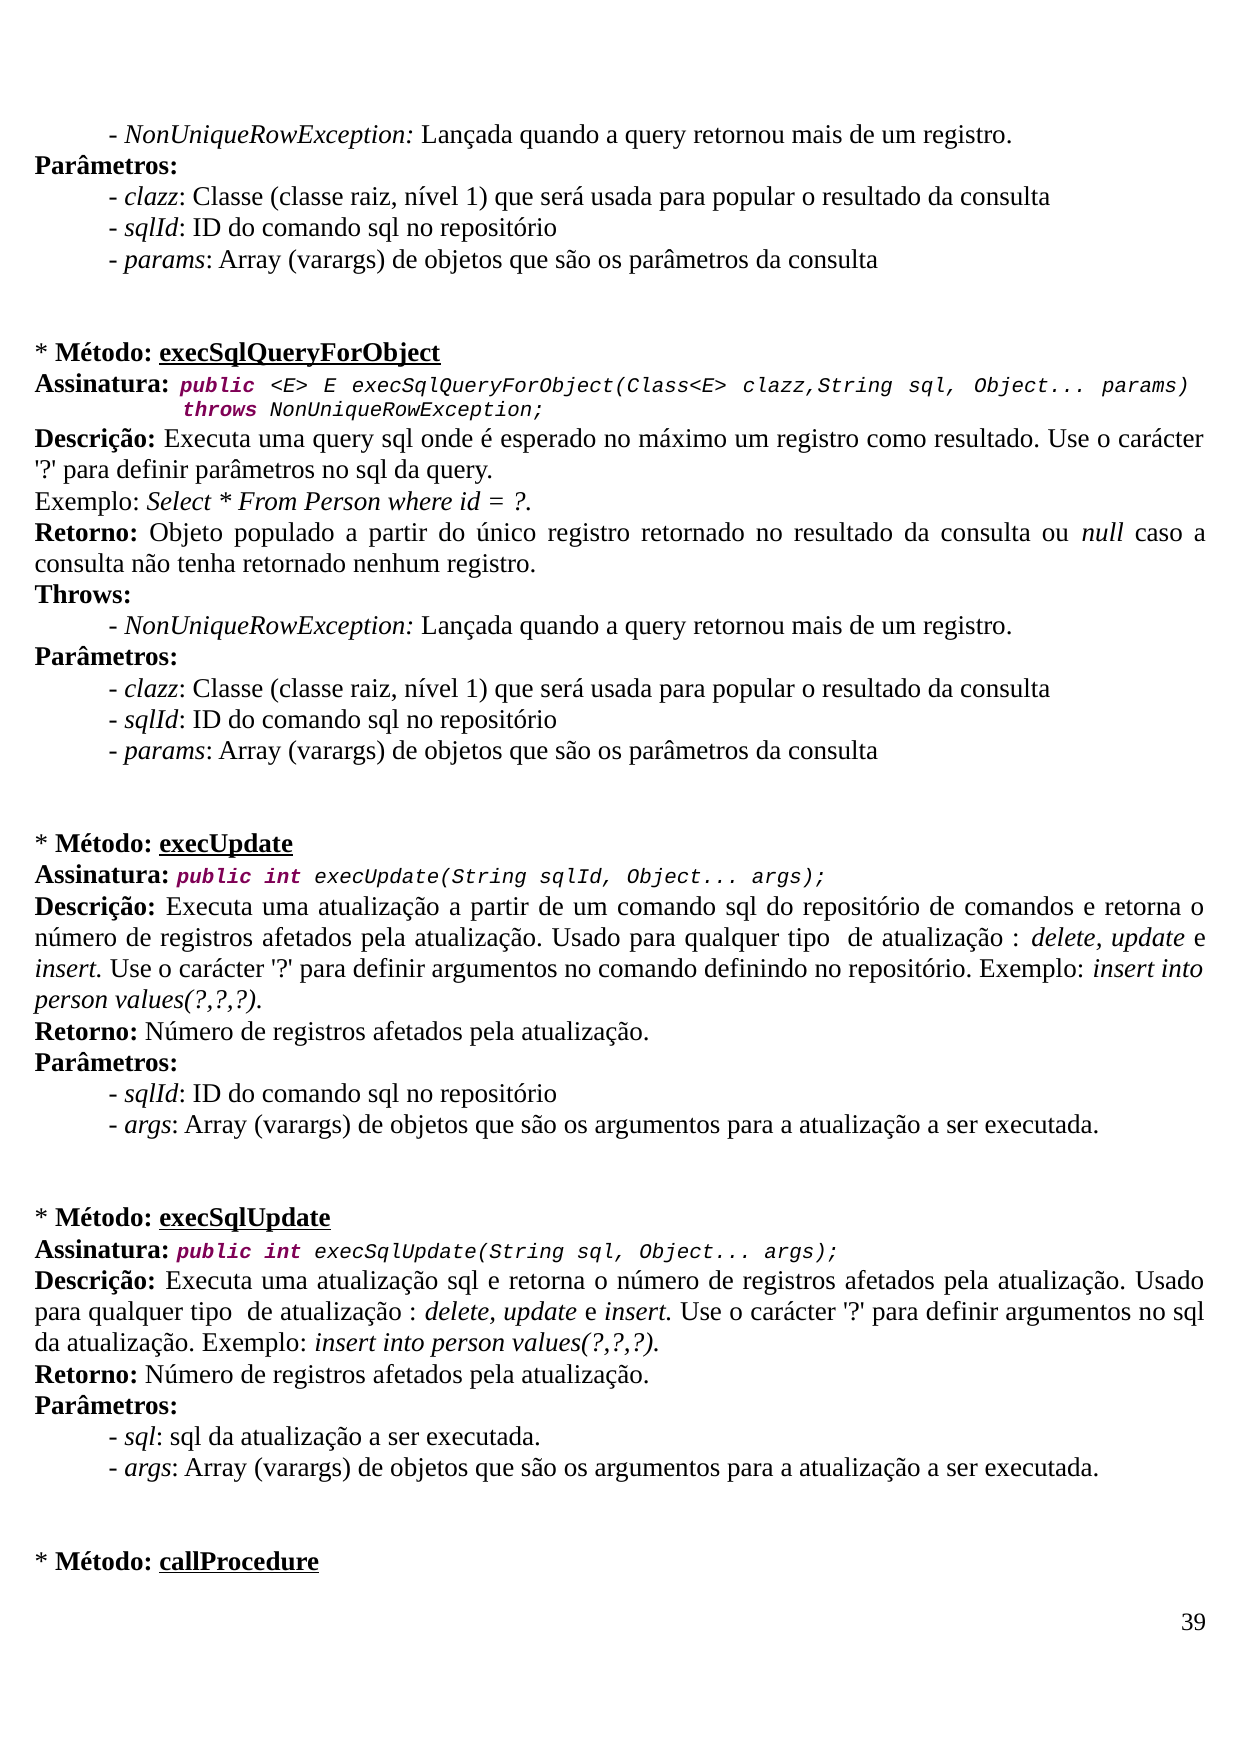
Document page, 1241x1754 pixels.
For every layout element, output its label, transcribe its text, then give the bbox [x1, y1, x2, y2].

text - sqlId: ID do comando sql no repositório [34, 703, 1206, 734]
text Exemplo: Select * From Person where id = ?. [34, 485, 1206, 516]
text Parâmetros: [34, 1389, 1206, 1420]
text - params: Array (varargs) de objetos que são os parâmetros da consulta [34, 734, 1206, 765]
text Parâmetros: [34, 641, 1206, 672]
text * Método: execUpdate [34, 827, 1206, 858]
text Descrição: Executa uma atualização a partir de um comando sql do repositório de comandos e retorna o número de registros afetados pela atualização. Usado para qualquer tipo de atualização : delete, update e insert. Use o carácter '?' para definir argumentos no comando definindo no repositório. Exemplo: insert into person values(?,?,?). [34, 890, 1206, 1015]
text - args: Array (varargs) de objetos que são os argumentos para a atualização a ser executada. [34, 1108, 1206, 1139]
text * Método: execSqlQueryForObject [34, 336, 1206, 367]
text Retorno: Objeto populado a partir do único registro retornado no resultado da consulta ou null caso a consulta não tenha retornado nenhum registro. [34, 516, 1206, 578]
text Parâmetros: [34, 1046, 1206, 1077]
text - args: Array (varargs) de objetos que são os argumentos para a atualização a ser executada. [34, 1451, 1206, 1482]
text Parâmetros: [34, 149, 1206, 180]
text - sqlId: ID do comando sql no repositório [34, 212, 1206, 243]
text Assinatura: public int execSqlUpdate(String sql, Object... args); [34, 1233, 1206, 1264]
text - sqlId: ID do comando sql no repositório [34, 1077, 1206, 1108]
text - clazz: Classe (classe raiz, nível 1) que será usada para popular o resultado da consulta [34, 180, 1206, 212]
text Retorno: Número de registros afetados pela atualização. [34, 1358, 1206, 1389]
text - clazz: Classe (classe raiz, nível 1) que será usada para popular o resultado da consulta [34, 672, 1206, 703]
text - NonUniqueRowException: Lançada quando a query retornou mais de um registro. [34, 609, 1206, 641]
text - NonUniqueRowException: Lançada quando a query retornou mais de um registro. [34, 118, 1206, 149]
text Descrição: Executa uma atualização sql e retorna o número de registros afetados pela atualização. Usado para qualquer tipo de atualização : delete, update e insert. Use o carácter '?' para definir argumentos no sql da atualização. Exemplo: insert into person values(?,?,?). [34, 1264, 1206, 1358]
text Throws: [34, 578, 1206, 609]
text Retorno: Número de registros afetados pela atualização. [34, 1015, 1206, 1046]
text Assinatura: public int execUpdate(String sqlId, Object... args); [34, 858, 1206, 890]
text - sql: sql da atualização a ser executada. [34, 1420, 1206, 1451]
text * Método: execSqlUpdate [34, 1202, 1206, 1233]
text - params: Array (varargs) de objetos que são os parâmetros da consulta [34, 243, 1206, 274]
text Assinatura: public <E> E execSqlQueryForObject(Class<E> clazz,String sql, Object... params) throws NonUniqueRowException; [34, 367, 1206, 422]
text Descrição: Executa uma query sql onde é esperado no máximo um registro como resultado. Use o carácter '?' para definir parâmetros no sql da query. [34, 422, 1206, 485]
text * Método: callProcedure [34, 1544, 1206, 1576]
